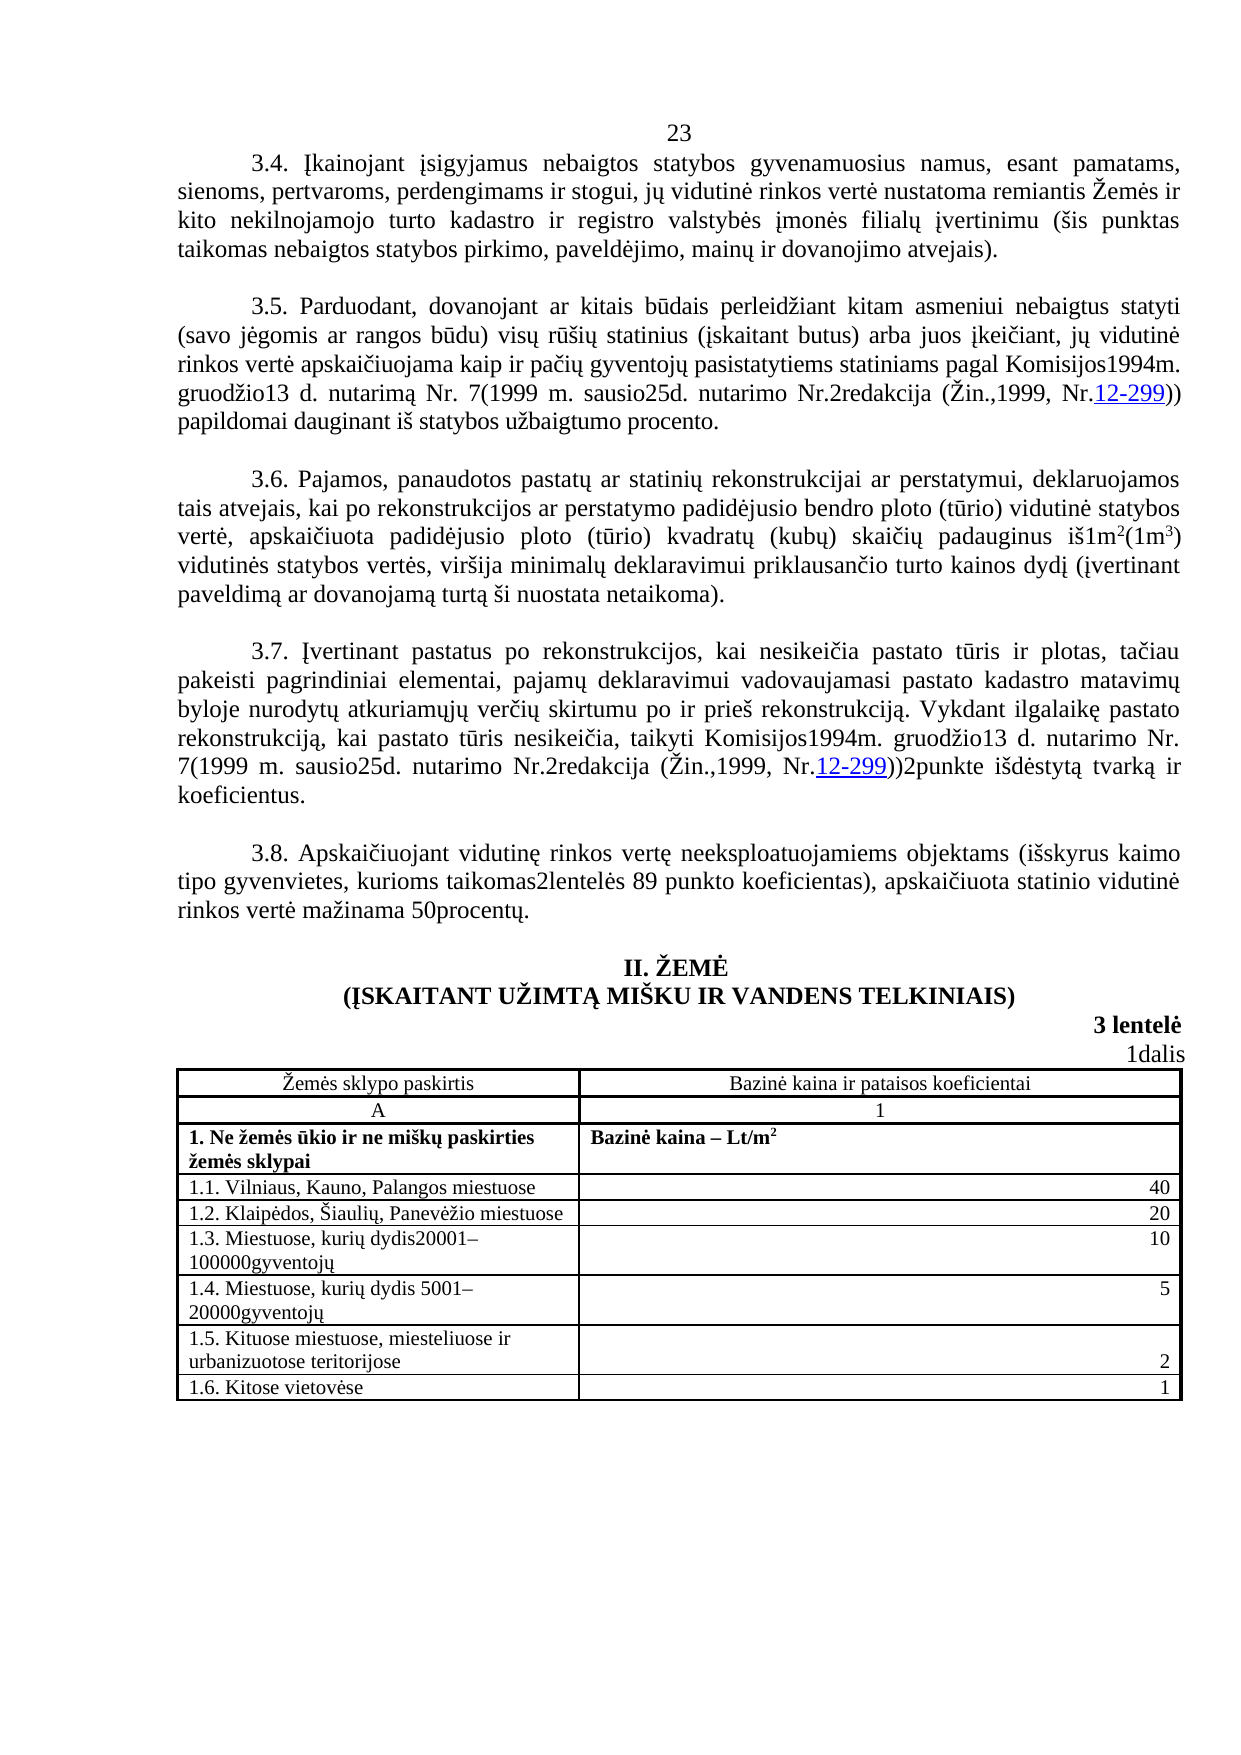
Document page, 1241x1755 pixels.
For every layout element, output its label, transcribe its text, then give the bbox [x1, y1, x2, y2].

table_cell 2 [580, 1326, 1179, 1373]
table_cell Bazinė kaina – Lt/m2 [580, 1125, 1179, 1173]
table_cell 1. Ne žemės ūkio ir ne miškų paskirties žemės sklypai [179, 1125, 578, 1173]
table_header Bazinė kaina ir pataisos koeficientai [581, 1071, 1179, 1095]
text II. ŽEMĖ [177, 953, 1181, 981]
table_cell 10 [580, 1226, 1179, 1274]
table_cell 1.4. Miestuose, kurių dydis 5001– 20000gyventojų [179, 1276, 578, 1324]
text 3 lentelė [242, 1010, 1181, 1039]
table_header Žemės sklypo paskirtis [179, 1071, 578, 1095]
table_cell 1.5. Kituose miestuose, miesteliuose ir urbanizuotose teritorijose [179, 1326, 578, 1373]
table_cell 5 [580, 1276, 1179, 1324]
table_cell 1.1. Vilniaus, Kauno, Palangos miestuose [179, 1175, 578, 1199]
text 3.6. Pajamos, panaudotos pastatų ar statinių rekonstrukcijai ar perstatymui, deklaruojamos tais atvejais, kai po rekonstrukcijos ar perstatymo padidėjusio bendro ploto (tūrio) vidutinė statybos vertė, apskaičiuota padidėjusio ploto (tūrio) kvadratų (kubų) skaičių padauginus iš1m2(1m3) vidutinės statybos vertės, viršija minimalų deklaravimui priklausančio turto kainos dydį (įvertinant paveldimą ar dovanojamą turtą ši nuostata netaikoma). [177, 464, 1181, 608]
table_cell 1.2. Klaipėdos, Šiaulių, Panevėžio miestuose [179, 1201, 578, 1224]
table_cell 40 [580, 1175, 1179, 1199]
table_cell 1.6. Kitose vietovėse [179, 1375, 578, 1399]
table_cell A [179, 1098, 578, 1122]
table_cell 1.3. Miestuose, kurių dydis20001– 100000gyventojų [179, 1226, 578, 1274]
table_cell 1 [580, 1375, 1179, 1399]
text 3.7. Įvertinant pastatus po rekonstrukcijos, kai nesikeičia pastato tūris ir plotas, tačiau pakeisti pagrindiniai elementai, pajamų deklaravimui vadovaujamasi pastato kadastro matavimų byloje nurodytų atkuriamųjų verčių skirtumu po ir prieš rekonstrukciją. Vykdant ilgalaikę pastato rekonstrukciją, kai pastato tūris nesikeičia, taikyti Komisijos1994m. gruodžio13 d. nutarimo Nr. 7(1999 m. sausio25d. nutarimo Nr.2redakcija (Žin.,1999, Nr.12-299))2punkte išdėstytą tvarką ir koeficientus. [177, 636, 1181, 809]
table_cell 1 [581, 1098, 1179, 1122]
text 1dalis [242, 1039, 1185, 1068]
text 3.8. Apskaičiuojant vidutinę rinkos vertę neeksploatuojamiems objektams (išskyrus kaimo tipo gyvenvietes, kurioms taikomas2lentelės 89 punkto koeficientas), apskaičiuota statinio vidutinė rinkos vertė mažinama 50procentų. [177, 838, 1181, 924]
text 3.4. Įkainojant įsigyjamus nebaigtos statybos gyvenamuosius namus, esant pamatams, sienoms, pertvaroms, perdengimams ir stogui, jų vidutinė rinkos vertė nustatoma remiantis Žemės ir kito nekilnojamojo turto kadastro ir registro valstybės įmonės filialų įvertinimu (šis punktas taikomas nebaigtos statybos pirkimo, paveldėjimo, mainų ir dovanojimo atvejais). [177, 148, 1181, 263]
text 3.5. Parduodant, dovanojant ar kitais būdais perleidžiant kitam asmeniui nebaigtus statyti (savo jėgomis ar rangos būdu) visų rūšių statinius (įskaitant butus) arba juos įkeičiant, jų vidutinė rinkos vertė apskaičiuojama kaip ir pačių gyventojų pasistatytiems statiniams pagal Komisijos1994m. gruodžio13 d. nutarimą Nr. 7(1999 m. sausio25d. nutarimo Nr.2redakcija (Žin.,1999, Nr.12-299)) papildomai dauginant iš statybos užbaigtumo procento. [177, 291, 1181, 435]
text (ĮSKAITANT UŽIMTĄ MIŠKU IR VANDENS TELKINIAIS) [177, 981, 1181, 1010]
table_cell 20 [580, 1201, 1179, 1224]
